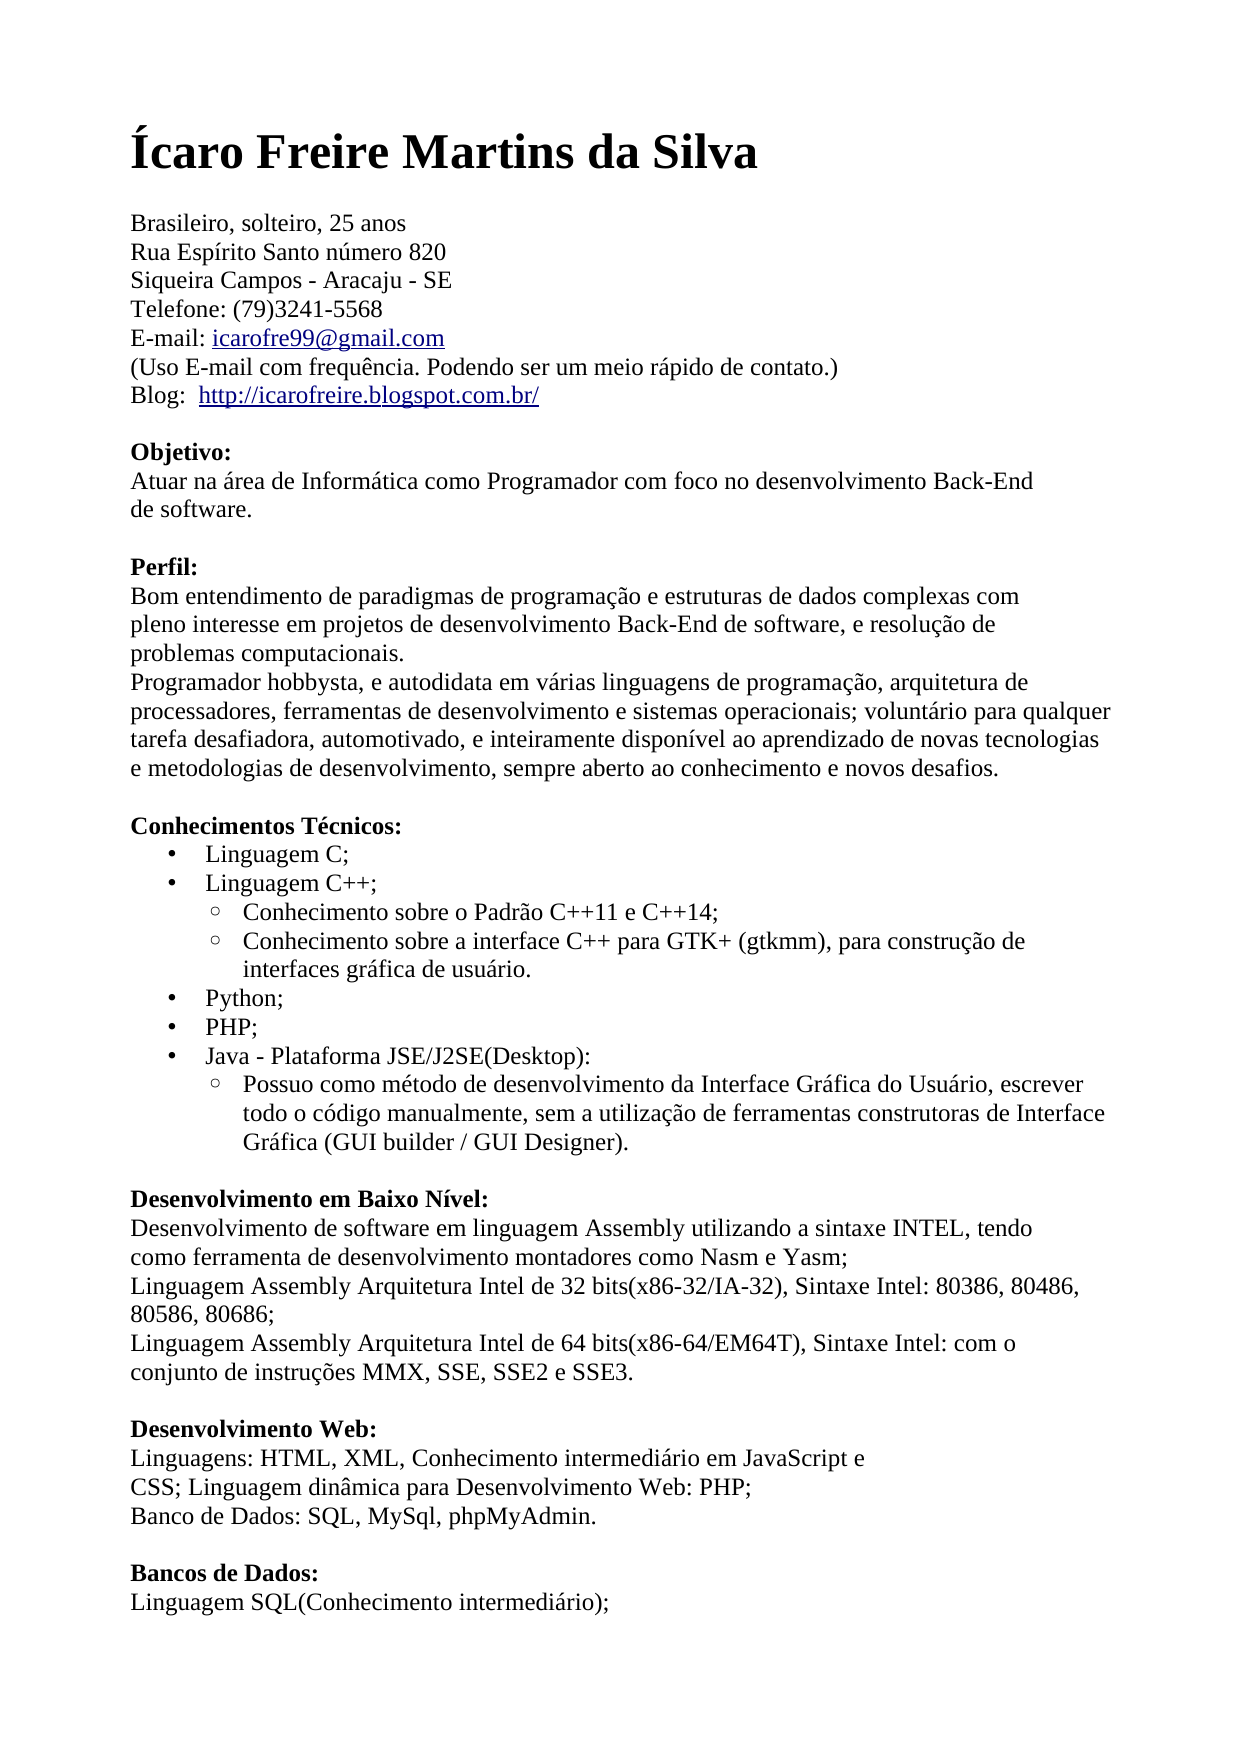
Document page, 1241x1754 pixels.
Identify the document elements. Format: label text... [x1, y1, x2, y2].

text Linguagem SQL(Conhecimento intermediário); [130, 1587, 609, 1616]
text Bom entendimento de paradigmas de programação e estruturas de dados complexas com pleno interesse em projetos de desenvolvimento Back-End de software, e resolução de problemas computacionais. [130, 581, 1080, 667]
list Possuo como método de desenvolvimento da Interface Gráfica do Usuário, escrever todo o código manualmente, sem a utilização de ferramentas construtoras de Interface Gráfica (GUI builder / GUI Designer). [205, 1069, 1122, 1156]
list Python; [168, 983, 1122, 1012]
text Blog: http://icarofreire.blogspot.com.br/ [130, 381, 1122, 408]
text Bancos de Dados: [130, 1558, 1122, 1587]
text Desenvolvimento de software em linguagem Assembly utilizando a sintaxe INTEL, tendo como ferramenta de desenvolvimento montadores como Nasm e Yasm; [130, 1213, 1092, 1271]
text Ícaro Freire Martins da Silva [130, 122, 1122, 179]
text Linguagens: HTML, XML, Conhecimento intermediário em JavaScript e CSS; Linguagem dinâmica para Desenvolvimento Web: PHP; [130, 1443, 922, 1501]
text 80586, 80686; [130, 1299, 1122, 1328]
list Java - Plataforma JSE/J2SE(Desktop): [168, 1041, 1122, 1069]
list Conhecimento sobre a interface C++ para GTK+ (gtkmm), para construção de interfaces gráfica de usuário. [205, 926, 1122, 983]
text Conhecimentos Técnicos: [130, 811, 1122, 839]
text Linguagem Assembly Arquitetura Intel de 32 bits(x86-32/IA-32), Sintaxe Intel: 80386, 80486, [130, 1271, 1122, 1299]
text Banco de Dados: SQL, MySql, phpMyAdmin. [130, 1501, 1122, 1529]
text Linguagem Assembly Arquitetura Intel de 64 bits(x86-64/EM64T), Sintaxe Intel: com o conjunto de instruções MMX, SSE, SSE2 e SSE3. [130, 1328, 1107, 1386]
text Desenvolvimento Web: [130, 1414, 1122, 1443]
text Perfil: [130, 552, 1122, 581]
list Conhecimento sobre o Padrão C++11 e C++14; [205, 897, 1122, 926]
text Rua Espírito Santo número 820 [130, 237, 1122, 266]
text Desenvolvimento em Baixo Nível: [130, 1184, 1122, 1213]
list PHP; [168, 1012, 1122, 1041]
text Objetivo: [130, 437, 1122, 466]
text Siqueira Campos - Aracaju - SE Telefone: (79)3241-5568 [130, 266, 452, 323]
list Linguagem C++; [168, 868, 1122, 897]
text (Uso E-mail com frequência. Podendo ser um meio rápido de contato.) [130, 352, 1122, 381]
text Atuar na área de Informática como Programador com foco no desenvolvimento Back-End de software. [130, 466, 1062, 523]
list Linguagem C; [168, 839, 1122, 868]
text E-mail: icarofre99@gmail.com [130, 323, 1122, 352]
text Brasileiro, solteiro, 25 anos [130, 208, 1122, 237]
text Programador hobbysta, e autodidata em várias linguagens de programação, arquitetura de processadores, ferramentas de desenvolvimento e sistemas operacionais; voluntário para qualquer tarefa desafiadora, automotivado, e inteiramente disponível ao aprendizado de novas tecnologias e metodologias de desenvolvimento, sempre aberto ao conhecimento e novos desafios. [130, 667, 1116, 782]
